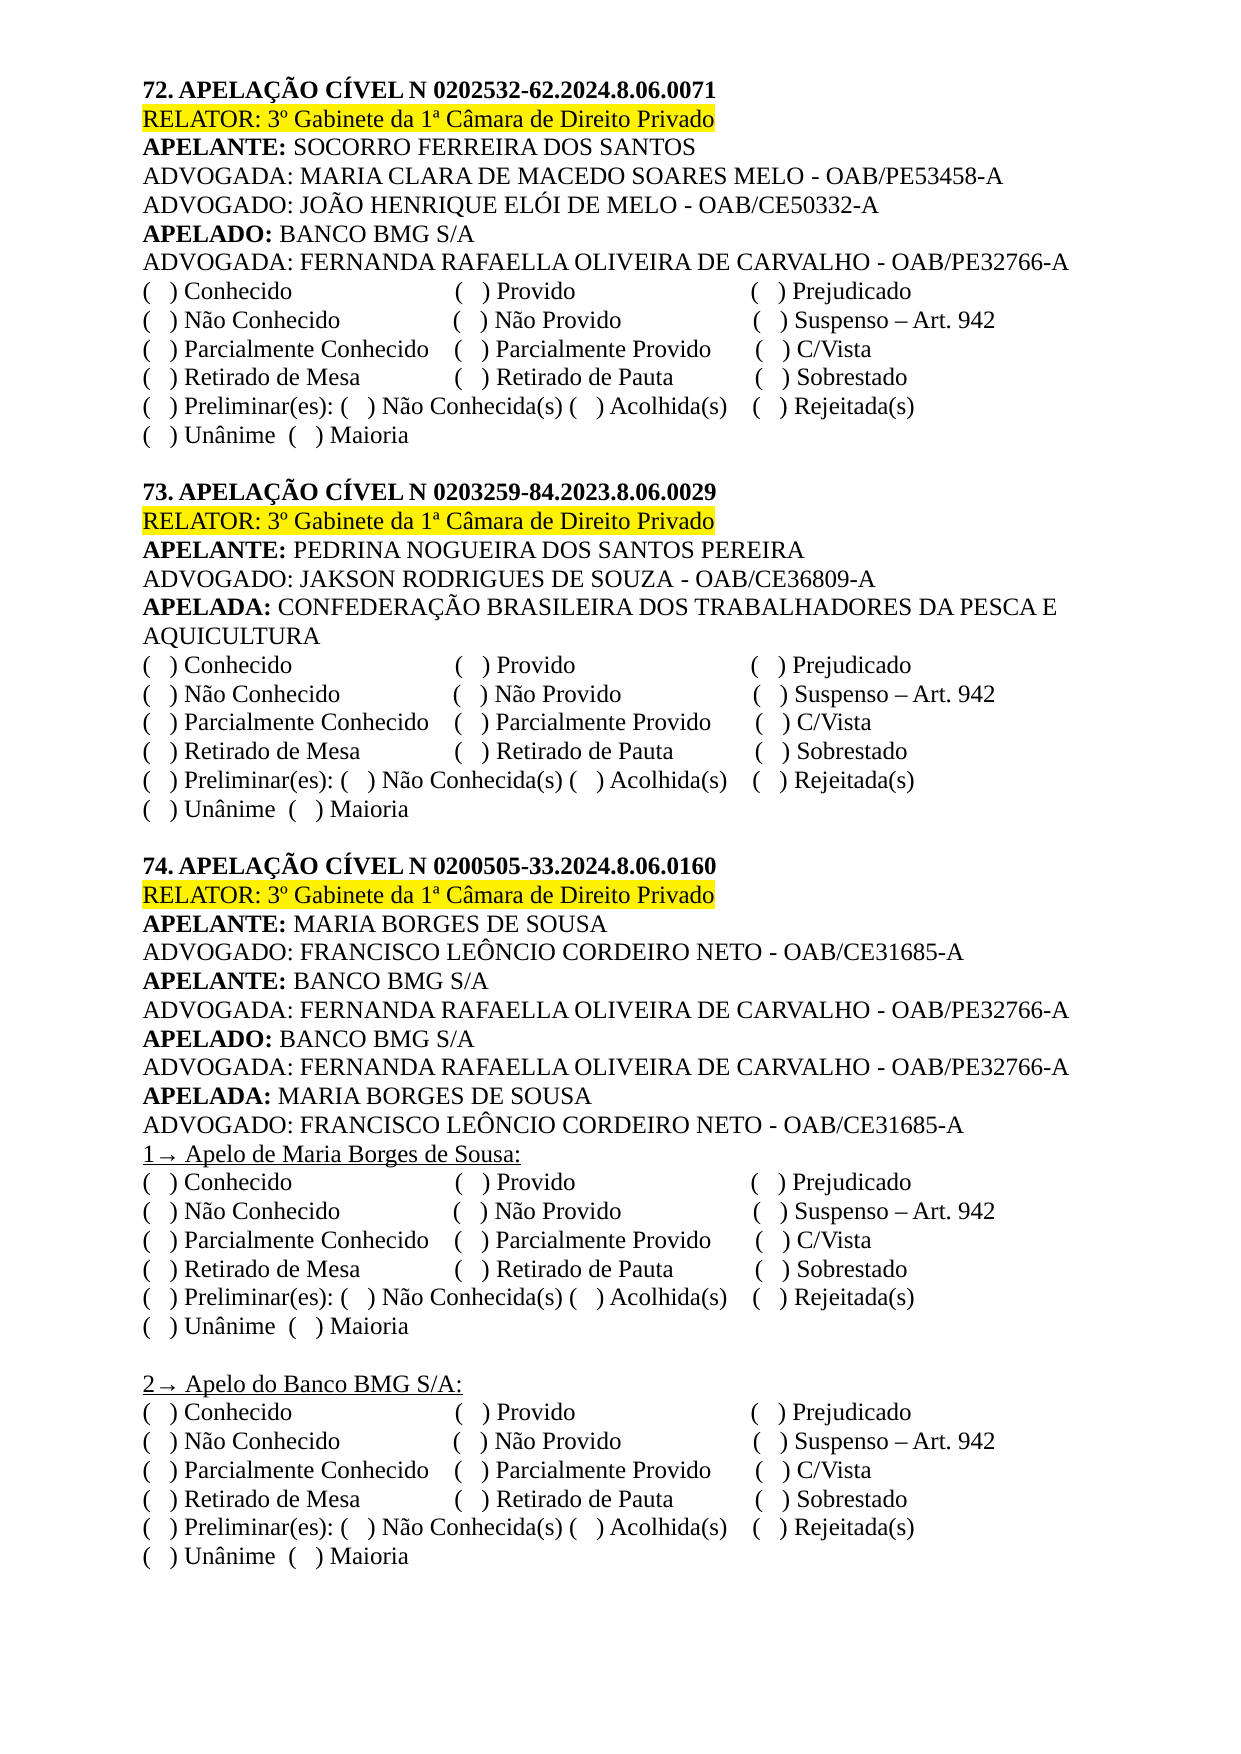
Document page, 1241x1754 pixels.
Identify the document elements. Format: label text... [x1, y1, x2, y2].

text ( ) Retirado de Mesa ( ) Retirado de Pauta ( ) Sobrestado [142, 362, 1141, 391]
text ( ) Conhecido ( ) Provido ( ) Prejudicado [142, 1397, 1141, 1426]
text 72. APELAÇÃO CÍVEL N 0202532-62.2024.8.06.0071 RELATOR: 3º Gabinete da 1ª Câmara de Direito Privado APELANTE: SOCORRO FERREIRA DOS SANTOS ADVOGADA: MARIA CLARA DE MACEDO SOARES MELO - OAB/PE53458-A ADVOGADO: JOÃO HENRIQUE ELÓI DE MELO - OAB/CE50332-A APELADO: BANCO BMG S/A ADVOGADA: FERNANDA RAFAELLA OLIVEIRA DE CARVALHO - OAB/PE32766-A ( ) Conhecido ( ) Provido ( ) Prejudicado [142, 75, 1141, 305]
text ( ) Não Conhecido ( ) Não Provido ( ) Suspenso – Art. 942 [142, 1426, 1141, 1455]
text ( ) Unânime ( ) Maioria [142, 1311, 1141, 1340]
text ( ) Retirado de Mesa ( ) Retirado de Pauta ( ) Sobrestado [142, 736, 1141, 765]
text ( ) Parcialmente Conhecido ( ) Parcialmente Provido ( ) C/Vista [142, 1225, 1141, 1254]
text ( ) Preliminar(es): ( ) Não Conhecida(s) ( ) Acolhida(s) ( ) Rejeitada(s) [142, 1512, 1141, 1541]
text ( ) Preliminar(es): ( ) Não Conhecida(s) ( ) Acolhida(s) ( ) Rejeitada(s) [142, 391, 1141, 420]
text ( ) Retirado de Mesa ( ) Retirado de Pauta ( ) Sobrestado [142, 1254, 1141, 1282]
text 2→ Apelo do Banco BMG S/A: [142, 1369, 1141, 1397]
text ( ) Conhecido ( ) Provido ( ) Prejudicado [142, 1167, 1141, 1196]
text ( ) Unânime ( ) Maioria 74. APELAÇÃO CÍVEL N 0200505-33.2024.8.06.0160 RELATOR: 3º Gabinete da 1ª Câmara de Direito Privado APELANTE: MARIA BORGES DE SOUSA ADVOGADO: FRANCISCO LEÔNCIO CORDEIRO NETO - OAB/CE31685-A APELANTE: BANCO BMG S/A ADVOGADA: FERNANDA RAFAELLA OLIVEIRA DE CARVALHO - OAB/PE32766-A APELADO: BANCO BMG S/A ADVOGADA: FERNANDA RAFAELLA OLIVEIRA DE CARVALHO - OAB/PE32766-A APELADA: MARIA BORGES DE SOUSA ADVOGADO: FRANCISCO LEÔNCIO CORDEIRO NETO - OAB/CE31685-A 1→ Apelo de Maria Borges de Sousa: [142, 794, 1141, 1167]
text ( ) Parcialmente Conhecido ( ) Parcialmente Provido ( ) C/Vista [142, 707, 1141, 736]
text ( ) Não Conhecido ( ) Não Provido ( ) Suspenso – Art. 942 [142, 1196, 1141, 1225]
text ( ) Retirado de Mesa ( ) Retirado de Pauta ( ) Sobrestado [142, 1484, 1141, 1512]
text ( ) Preliminar(es): ( ) Não Conhecida(s) ( ) Acolhida(s) ( ) Rejeitada(s) [142, 765, 1141, 794]
text ( ) Unânime ( ) Maioria [142, 1541, 1141, 1627]
text ( ) Unânime ( ) Maioria 73. APELAÇÃO CÍVEL N 0203259-84.2023.8.06.0029 RELATOR: 3º Gabinete da 1ª Câmara de Direito Privado APELANTE: PEDRINA NOGUEIRA DOS SANTOS PEREIRA ADVOGADO: JAKSON RODRIGUES DE SOUZA - OAB/CE36809-A APELADA: CONFEDERAÇÃO BRASILEIRA DOS TRABALHADORES DA PESCA E AQUICULTURA ( ) Conhecido ( ) Provido ( ) Prejudicado [142, 420, 1141, 679]
text ( ) Parcialmente Conhecido ( ) Parcialmente Provido ( ) C/Vista [142, 334, 1141, 362]
text ( ) Não Conhecido ( ) Não Provido ( ) Suspenso – Art. 942 [142, 305, 1141, 334]
text ( ) Não Conhecido ( ) Não Provido ( ) Suspenso – Art. 942 [142, 679, 1141, 707]
text ( ) Preliminar(es): ( ) Não Conhecida(s) ( ) Acolhida(s) ( ) Rejeitada(s) [142, 1282, 1141, 1311]
text ( ) Parcialmente Conhecido ( ) Parcialmente Provido ( ) C/Vista [142, 1455, 1141, 1484]
